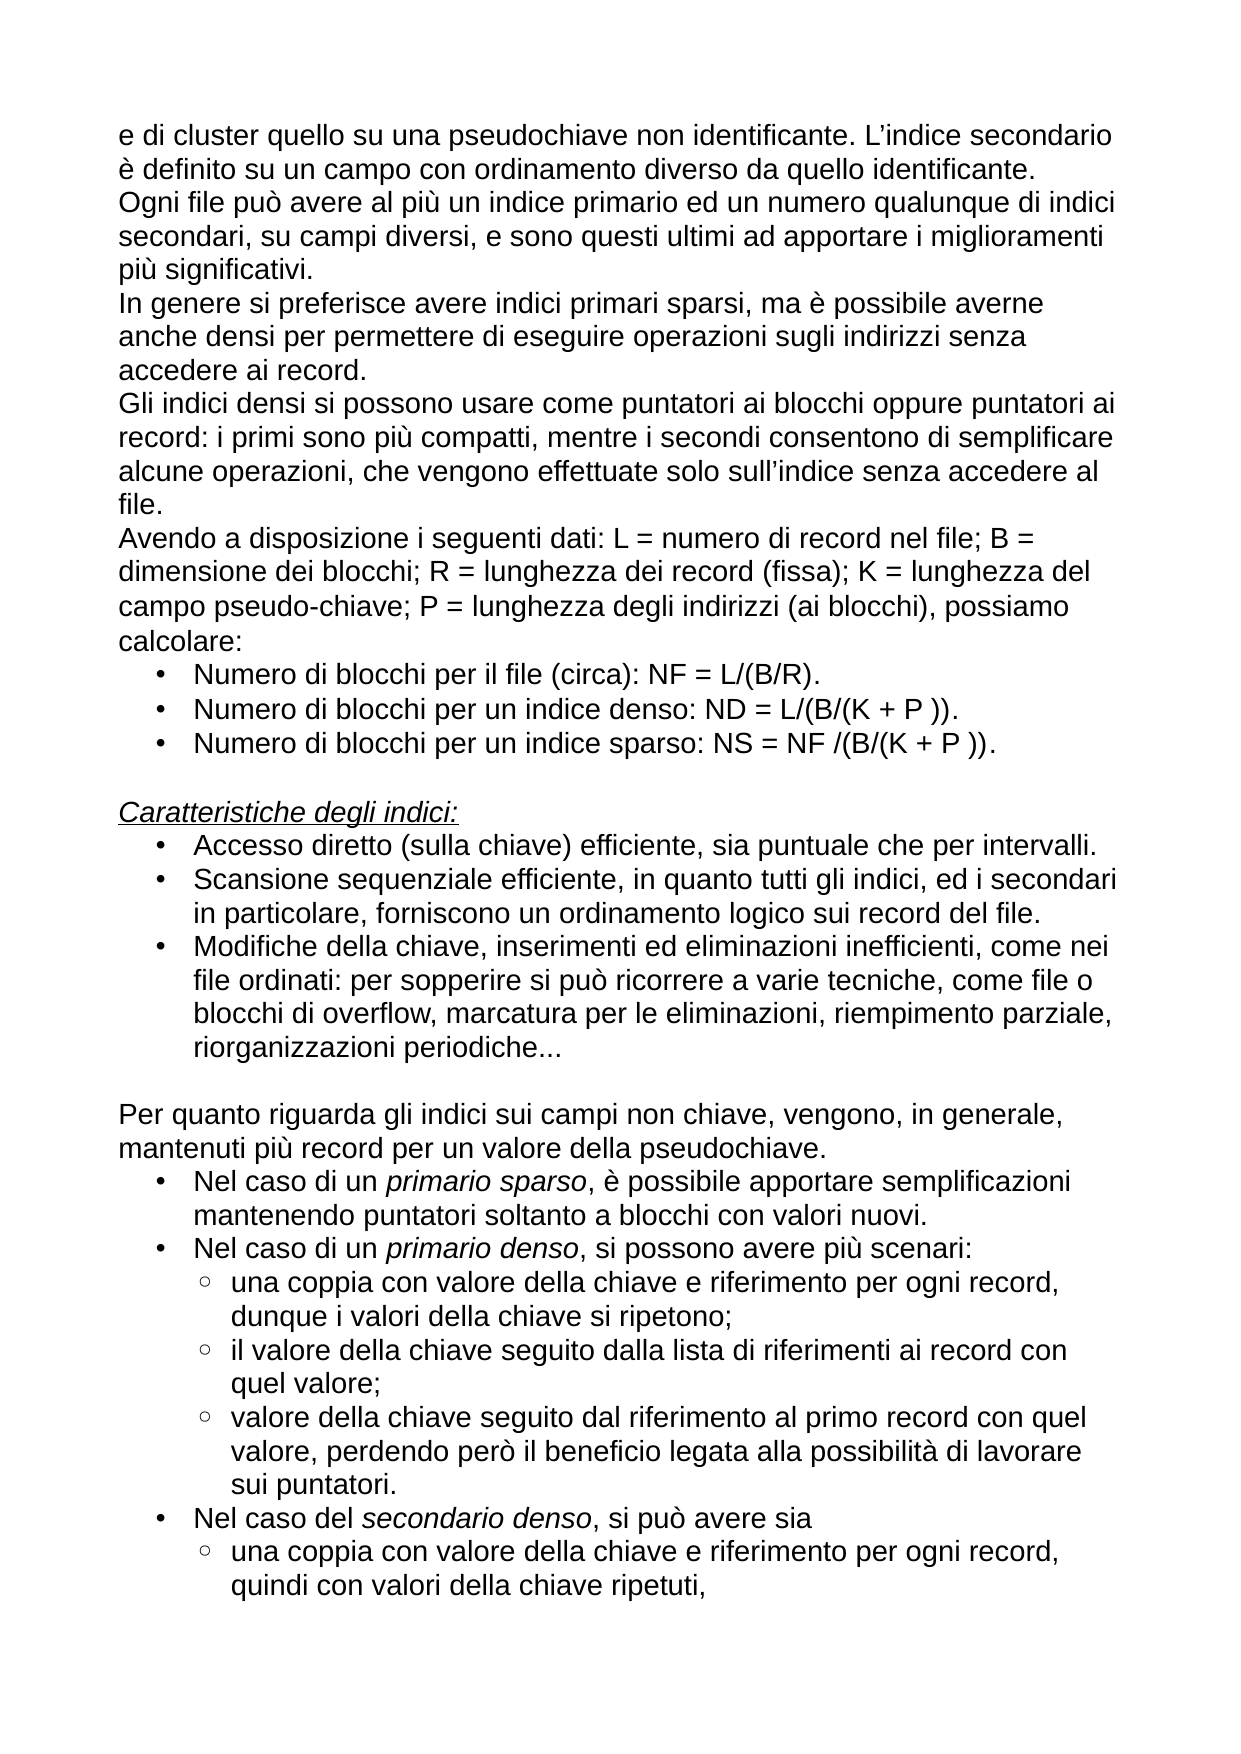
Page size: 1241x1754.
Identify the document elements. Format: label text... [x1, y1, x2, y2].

list una coppia con valore della chiave e riferimento per ogni record, dunque i valori della chiave si ripetono; [193, 1265, 1122, 1333]
list Numero di blocchi per un indice sparso: NS = NF /(B/(K + P ))﻿. [156, 726, 1122, 761]
list il valore della chiave seguito dalla lista di riferimenti ai record con quel valore; [193, 1333, 1122, 1400]
list Nel caso di un primario denso, si possono avere più scenari: [156, 1232, 1122, 1265]
text Per quanto riguarda gli indici sui campi non chiave, vengono, in generale, mantenuti più record per un valore della pseudochiave. [118, 1097, 1122, 1164]
text e di cluster quello su una pseudochiave non identificante. L’indice secondario è definito su un campo con ordinamento diverso da quello identificante. [118, 118, 1122, 185]
text Avendo a disposizione i seguenti dati: L = numero di record nel file; B = ﻿dimensione dei blocchi; R = ﻿lunghezza dei record (fissa); K = ﻿lunghezza del campo pseudo-chiave; P = ﻿lunghezza degli indirizzi (ai blocchi), possiamo calcolare: [118, 521, 1122, 657]
list Accesso diretto (sulla chiave) efficiente, sia puntuale che per intervalli. [156, 828, 1122, 862]
list una coppia con valore della chiave e riferimento per ogni record, quindi con valori della chiave ripetuti, [193, 1534, 1122, 1602]
list Numero di blocchi per un indice denso: ND = L/(B/(K + P ))﻿. [156, 692, 1122, 726]
list Nel caso di un primario sparso, è possibile apportare semplificazioni mantenendo puntatori soltanto a blocchi con valori nuovi. [156, 1164, 1122, 1232]
text In genere si preferisce avere indici primari sparsi, ma è possibile averne anche densi per permettere di eseguire operazioni sugli indirizzi senza accedere ai record. [118, 286, 1122, 386]
list Nel caso del secondario denso, si può avere sia [156, 1501, 1122, 1534]
text Ogni file può avere al più un indice primario ed un numero qualunque di indici secondari, su campi diversi, e sono questi ultimi ad apportare i miglioramenti più significativi. [118, 185, 1122, 286]
list Numero di blocchi per il file (circa): NF = L/(B/R)﻿. [156, 657, 1122, 692]
list Scansione sequenziale efficiente, in quanto tutti gli indici, ed i secondari in particolare, forniscono un ordinamento logico sui record del file. [156, 862, 1122, 929]
text Gli indici densi si possono usare come puntatori ai blocchi oppure puntatori ai record: i primi sono più compatti, mentre i secondi consentono di semplificare alcune operazioni, che vengono effettuate solo sull’indice senza accedere al file. [118, 386, 1122, 521]
list valore della chiave seguito dal riferimento al primo record con quel valore, perdendo però il beneficio legata alla possibilità di lavorare sui puntatori. [193, 1400, 1122, 1501]
list Modifiche della chiave, inserimenti ed eliminazioni inefficienti, come nei file ordinati: per sopperire si può ricorrere a varie tecniche, come file o blocchi di overflow, marcatura per le eliminazioni, riempimento parziale, riorganizzazioni periodiche... [156, 929, 1122, 1064]
text Caratteristiche degli indici: [118, 795, 1122, 828]
